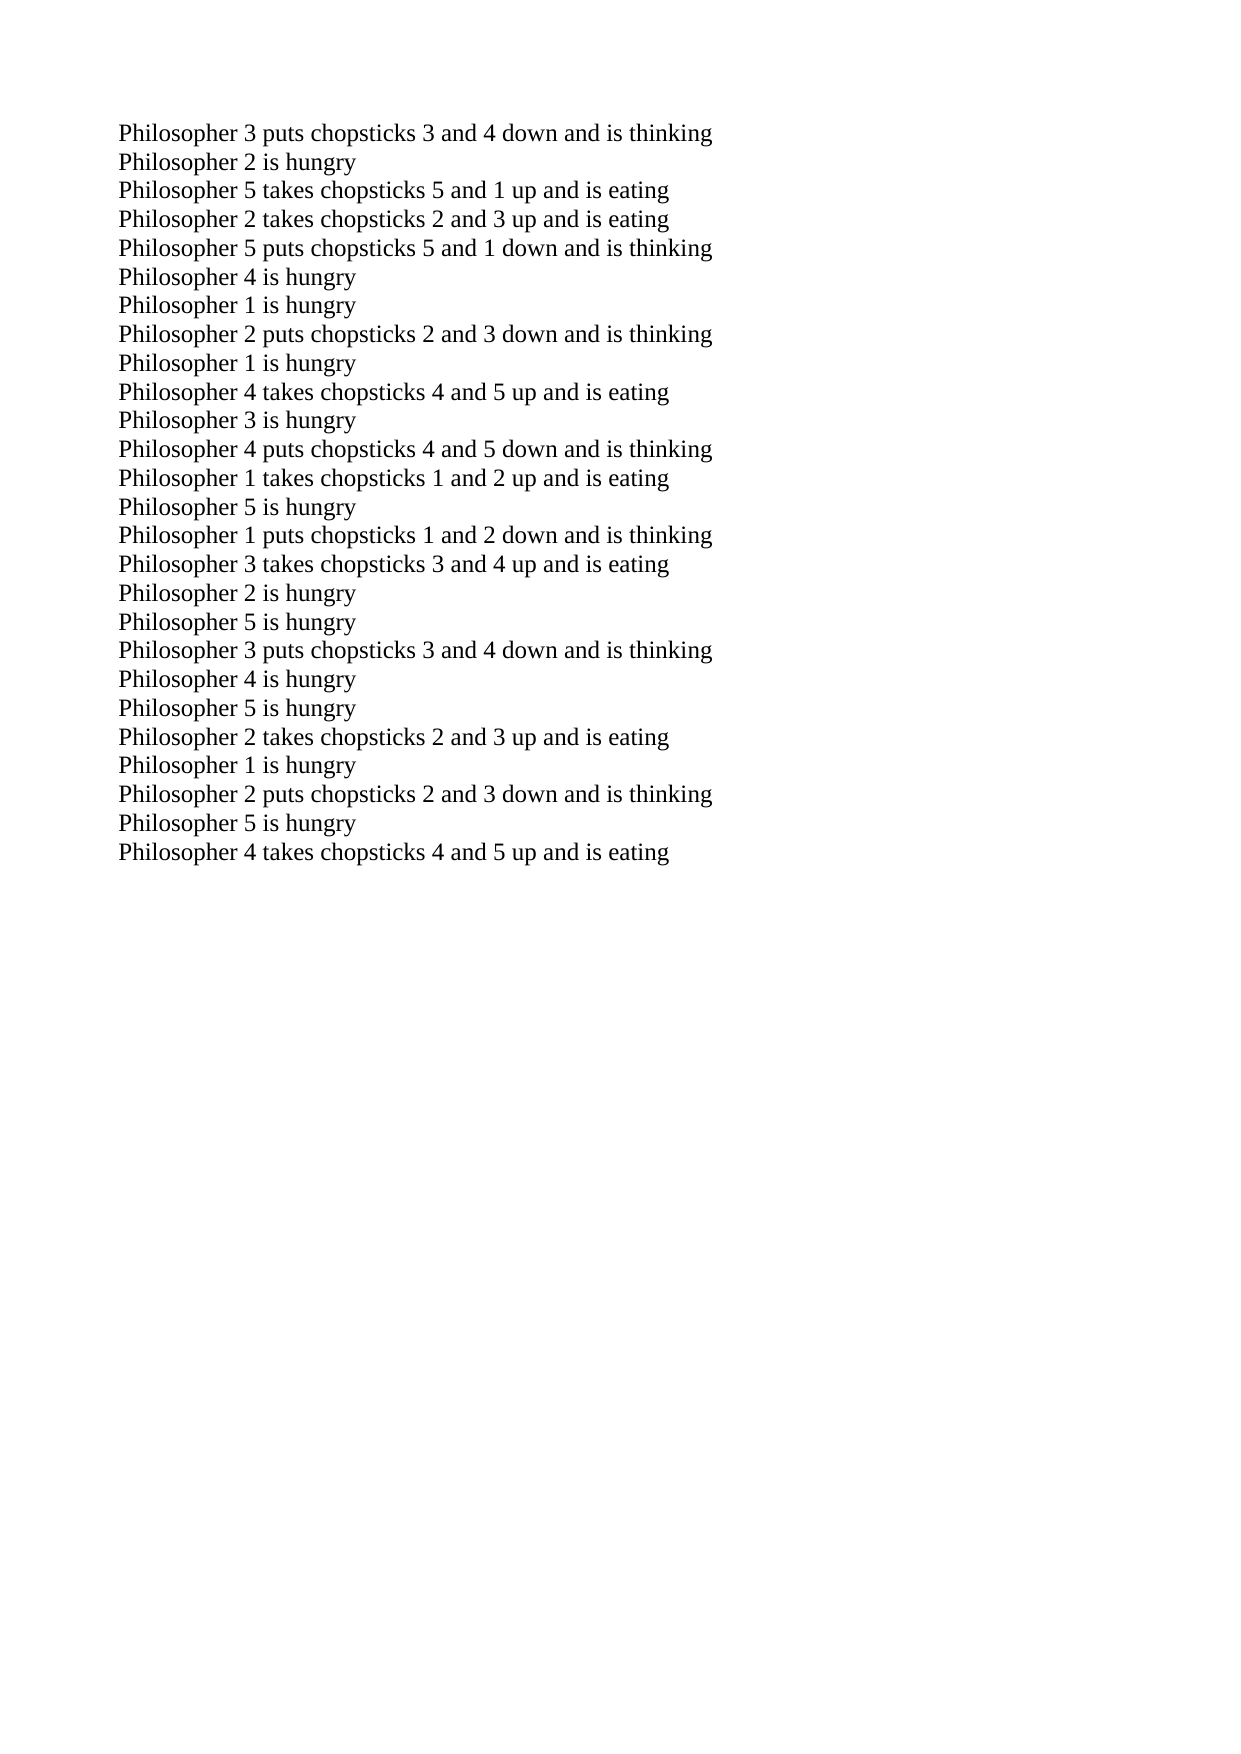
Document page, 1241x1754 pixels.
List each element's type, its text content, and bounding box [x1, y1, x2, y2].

text Philosopher 2 puts chopsticks 2 and 3 down and is thinking [118, 779, 1122, 808]
text Philosopher 1 is hungry [118, 348, 1122, 377]
text Philosopher 5 puts chopsticks 5 and 1 down and is thinking [118, 233, 1122, 262]
text Philosopher 4 is hungry [118, 262, 1122, 291]
text Philosopher 2 puts chopsticks 2 and 3 down and is thinking [118, 319, 1122, 348]
text Philosopher 1 is hungry [118, 751, 1122, 779]
text Philosopher 5 is hungry [118, 492, 1122, 521]
text Philosopher 3 puts chopsticks 3 and 4 down and is thinking [118, 636, 1122, 664]
text Philosopher 5 is hungry [118, 693, 1122, 722]
text Philosopher 3 is hungry [118, 406, 1122, 434]
text Philosopher 5 is hungry [118, 808, 1122, 837]
text Philosopher 5 is hungry [118, 607, 1122, 636]
text Philosopher 1 puts chopsticks 1 and 2 down and is thinking [118, 521, 1122, 549]
text Philosopher 2 is hungry [118, 147, 1122, 176]
text Philosopher 4 puts chopsticks 4 and 5 down and is thinking [118, 434, 1122, 463]
text Philosopher 4 is hungry [118, 664, 1122, 693]
text Philosopher 1 takes chopsticks 1 and 2 up and is eating [118, 463, 1122, 492]
text Philosopher 1 is hungry [118, 291, 1122, 319]
text Philosopher 3 puts chopsticks 3 and 4 down and is thinking [118, 118, 1122, 147]
text Philosopher 2 takes chopsticks 2 and 3 up and is eating [118, 722, 1122, 751]
text Philosopher 4 takes chopsticks 4 and 5 up and is eating [118, 837, 1122, 866]
text Philosopher 2 takes chopsticks 2 and 3 up and is eating [118, 204, 1122, 233]
text Philosopher 4 takes chopsticks 4 and 5 up and is eating [118, 377, 1122, 406]
text Philosopher 2 is hungry [118, 578, 1122, 607]
text Philosopher 3 takes chopsticks 3 and 4 up and is eating [118, 549, 1122, 578]
text Philosopher 5 takes chopsticks 5 and 1 up and is eating [118, 176, 1122, 204]
